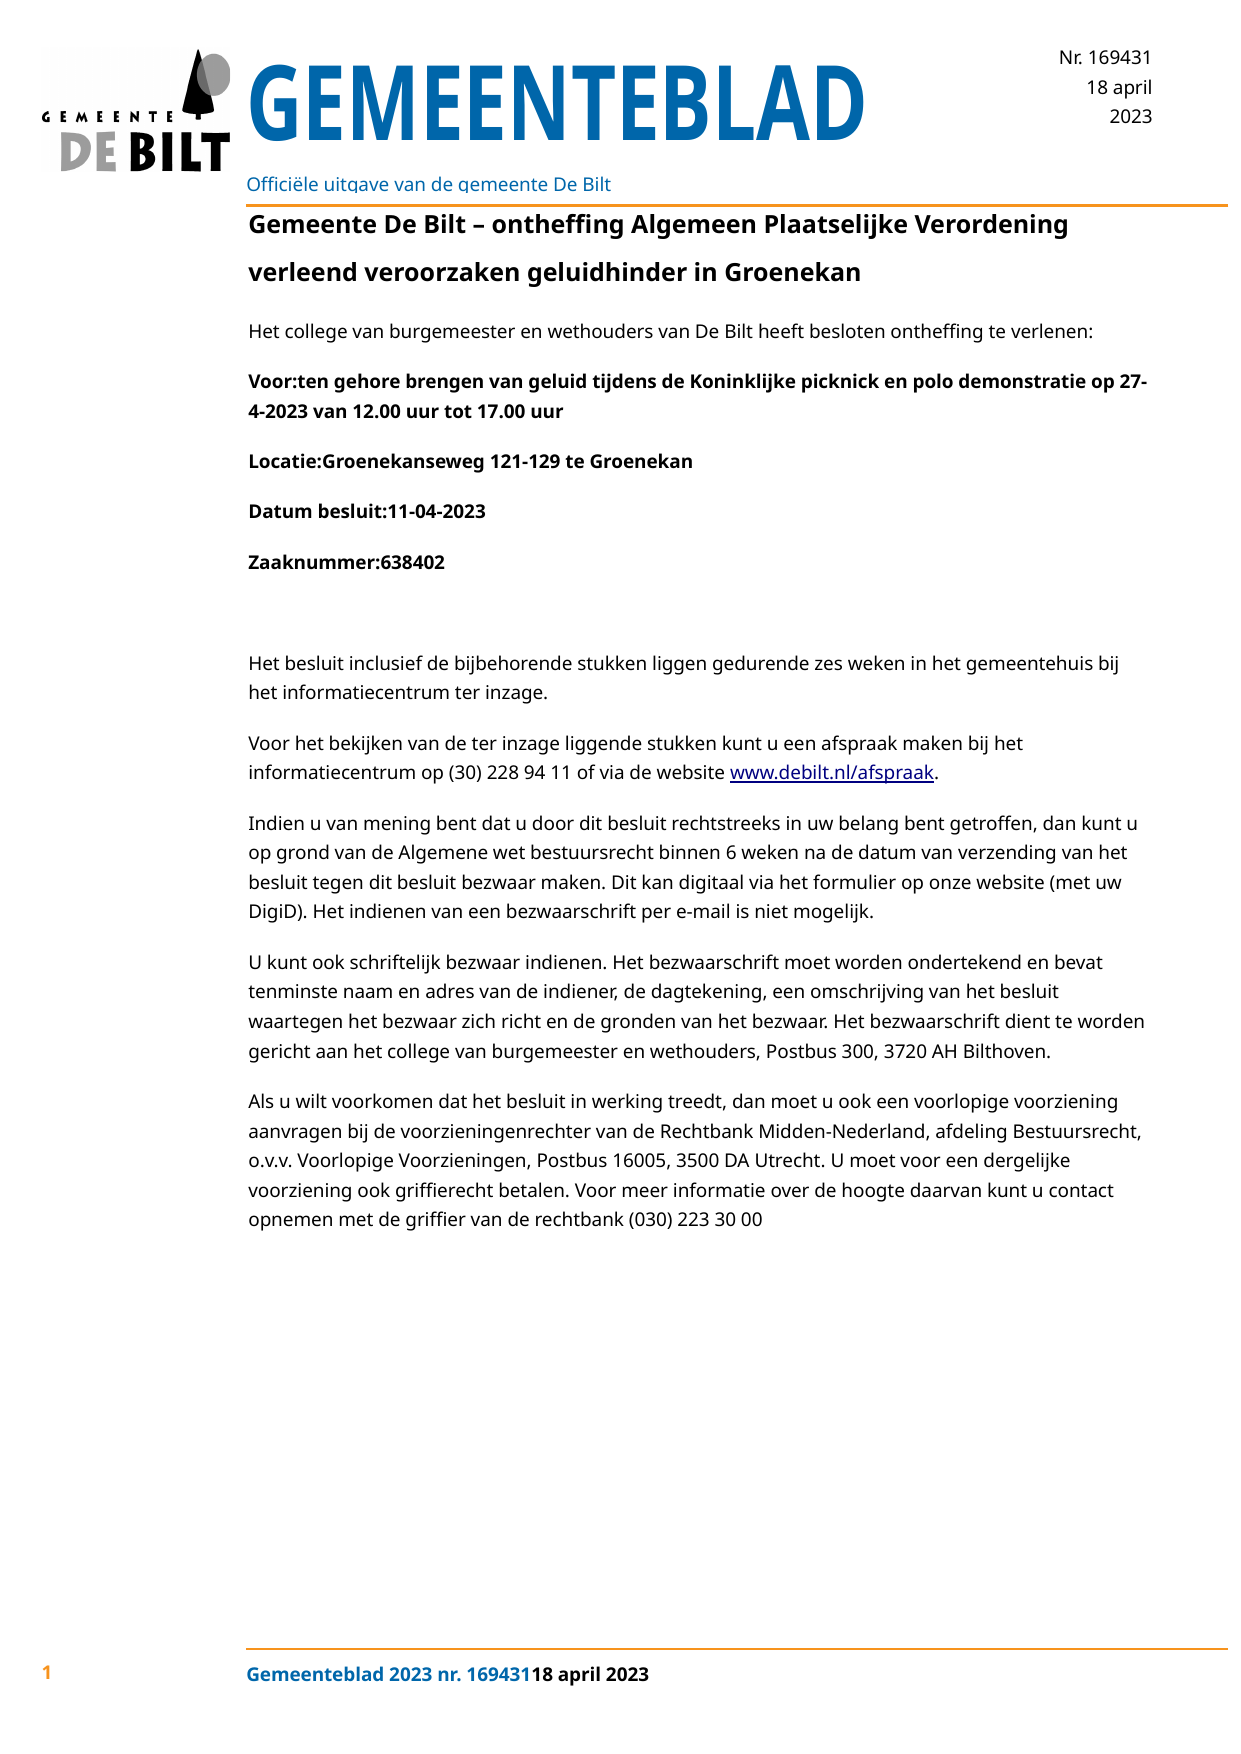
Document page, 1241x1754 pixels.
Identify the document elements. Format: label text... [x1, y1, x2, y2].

text Voor:ten gehore brengen van geluid tijdens de Koninklijke picknick en polo demonstratie op 27-4-2023 van 12.00 uur tot 17.00 uur [248, 368, 1152, 424]
text Locatie:Groenekanseweg 121-129 te Groenekan [248, 448, 1152, 474]
text Gemeente De Bilt – ontheffing Algemeen Plaatselijke Verordening verleend veroorzaken geluidhinder in Groenekan [248, 207, 1152, 288]
text Het college van burgemeester en wethouders van De Bilt heeft besloten ontheffing te verlenen: [248, 318, 1152, 344]
picture [41, 47, 231, 172]
text Als u wilt voorkomen dat het besluit in werking treedt, dan moet u ook een voorlopige voorziening aanvragen bij de voorzieningenrechter van de Rechtbank Midden-Nederland, afdeling Bestuursrecht, o.v.v. Voorlopige Voorzieningen, Postbus 16005, 3500 DA Utrecht. U moet voor een dergelijke voorziening ook griffierecht betalen. Voor meer informatie over de hoogte daarvan kunt u contact opnemen met de griffier van de rechtbank (030) 223 30 00 [248, 1088, 1152, 1232]
text Datum besluit:11-04-2023 [248, 499, 1152, 524]
text Indien u van mening bent dat u door dit besluit rechtstreeks in uw belang bent getroffen, dan kunt u op grond van de Algemene wet bestuursrecht binnen 6 weken na de datum van verzending van het besluit tegen dit besluit bezwaar maken. Dit kan digitaal via het formulier op onze website (met uw DigiD). Het indienen van een bezwaarschrift per e-mail is niet mogelijk. [248, 810, 1152, 924]
text Zaaknummer:638402 [248, 549, 1152, 575]
text Het besluit inclusief de bijbehorende stukken liggen gedurende zes weken in het gemeentehuis bij het informatiecentrum ter inzage. [248, 650, 1152, 705]
text U kunt ook schriftelijk bezwaar indienen. Het bezwaarschrift moet worden ondertekend en bevat tenminste naam en adres van de indiener, de dagtekening, een omschrijving van het besluit waartegen het bezwaar zich richt en de gronden van het bezwaar. Het bezwaarschrift dient te worden gericht aan het college van burgemeester en wethouders, Postbus 300, 3720 AH Bilthoven. [248, 949, 1152, 1064]
text Voor het bekijken van de ter inzage liggende stukken kunt u een afspraak maken bij het informatiecentrum op (30) 228 94 11 of via de website www.debilt.nl/afspraak. [248, 730, 1152, 785]
